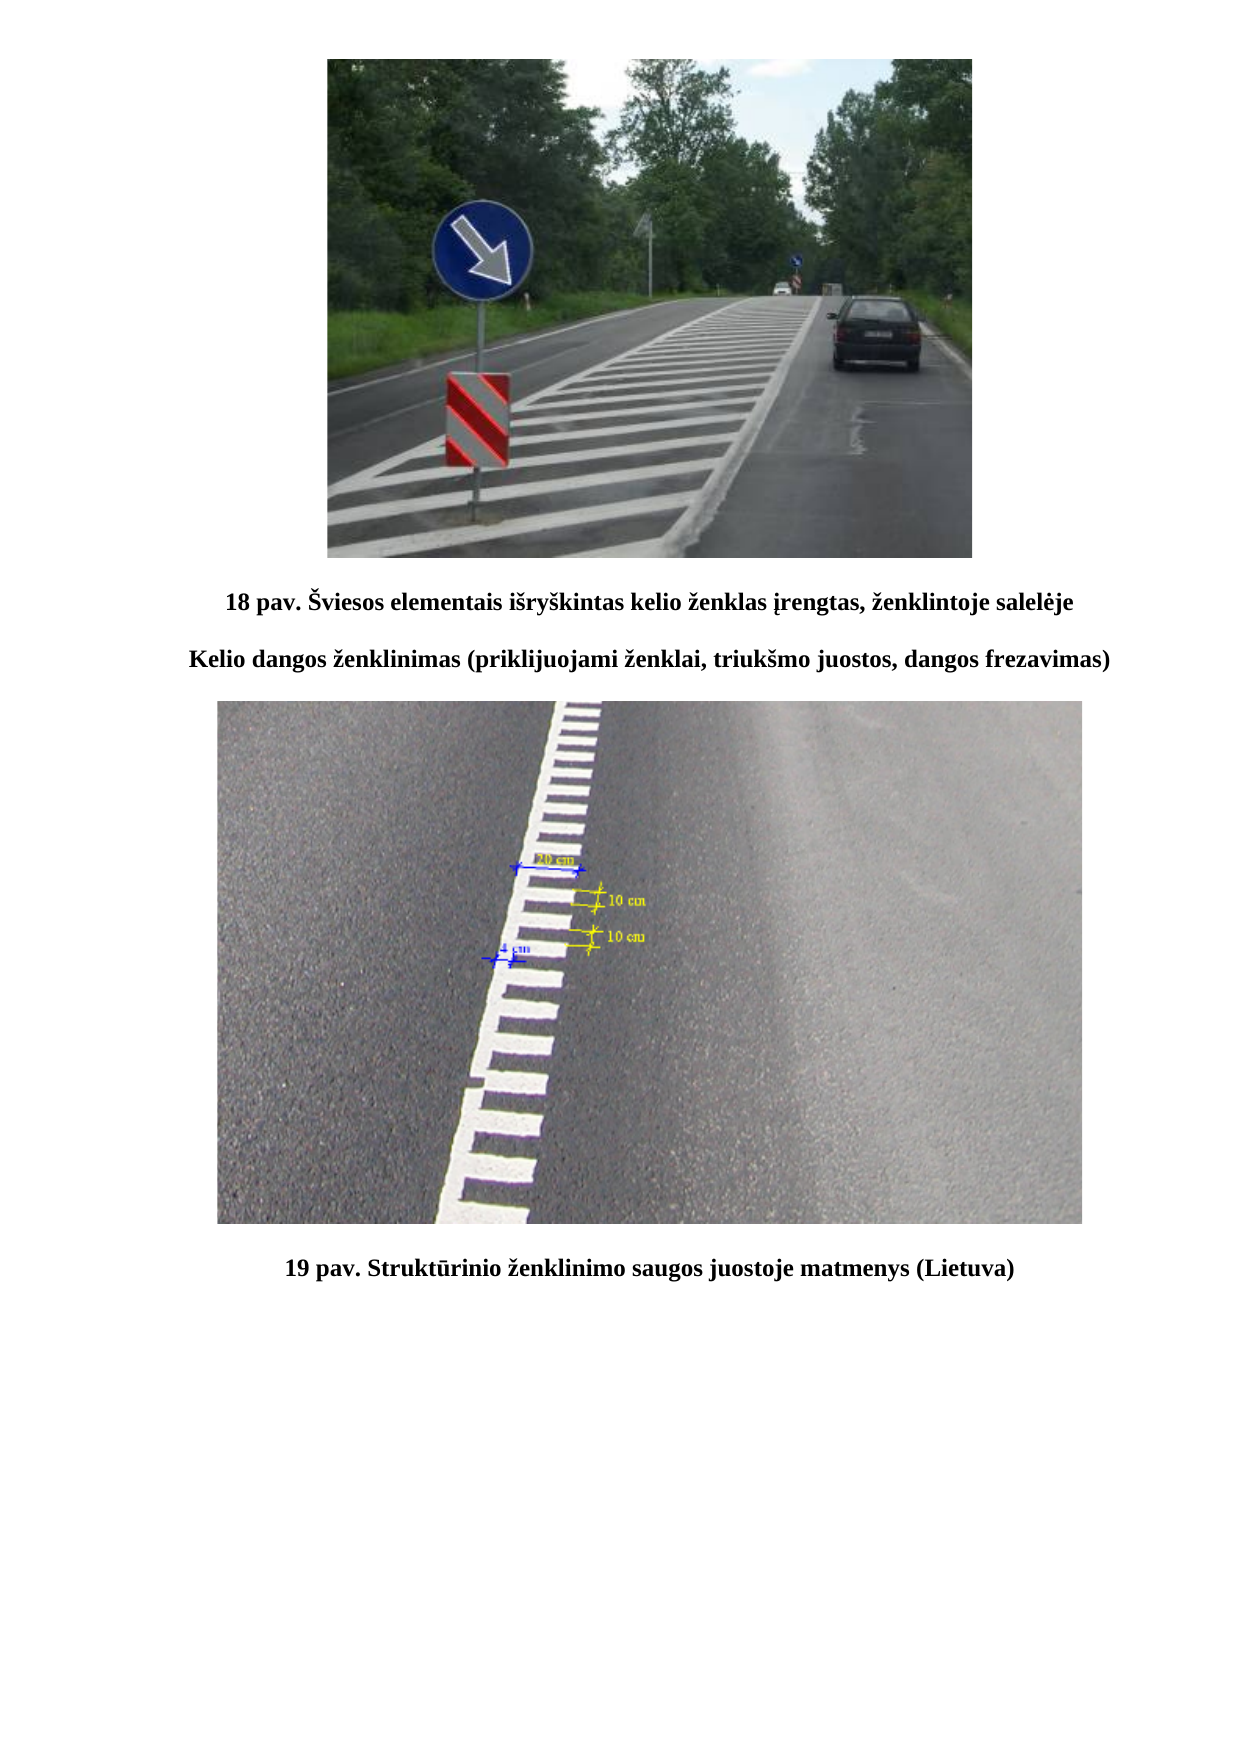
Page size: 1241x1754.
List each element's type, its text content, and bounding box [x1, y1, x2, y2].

text Kelio dangos ženklinimas (priklijuojami ženklai, triukšmo juostos, dangos frezavimas) [177, 644, 1122, 673]
text 19 pav. Struktūrinio ženklinimo saugos juostoje matmenys (Lietuva) [177, 1253, 1122, 1282]
text 18 pav. Šviesos elementais išryškintas kelio ženklas įrengtas, ženklintoje salelėje [177, 587, 1122, 615]
